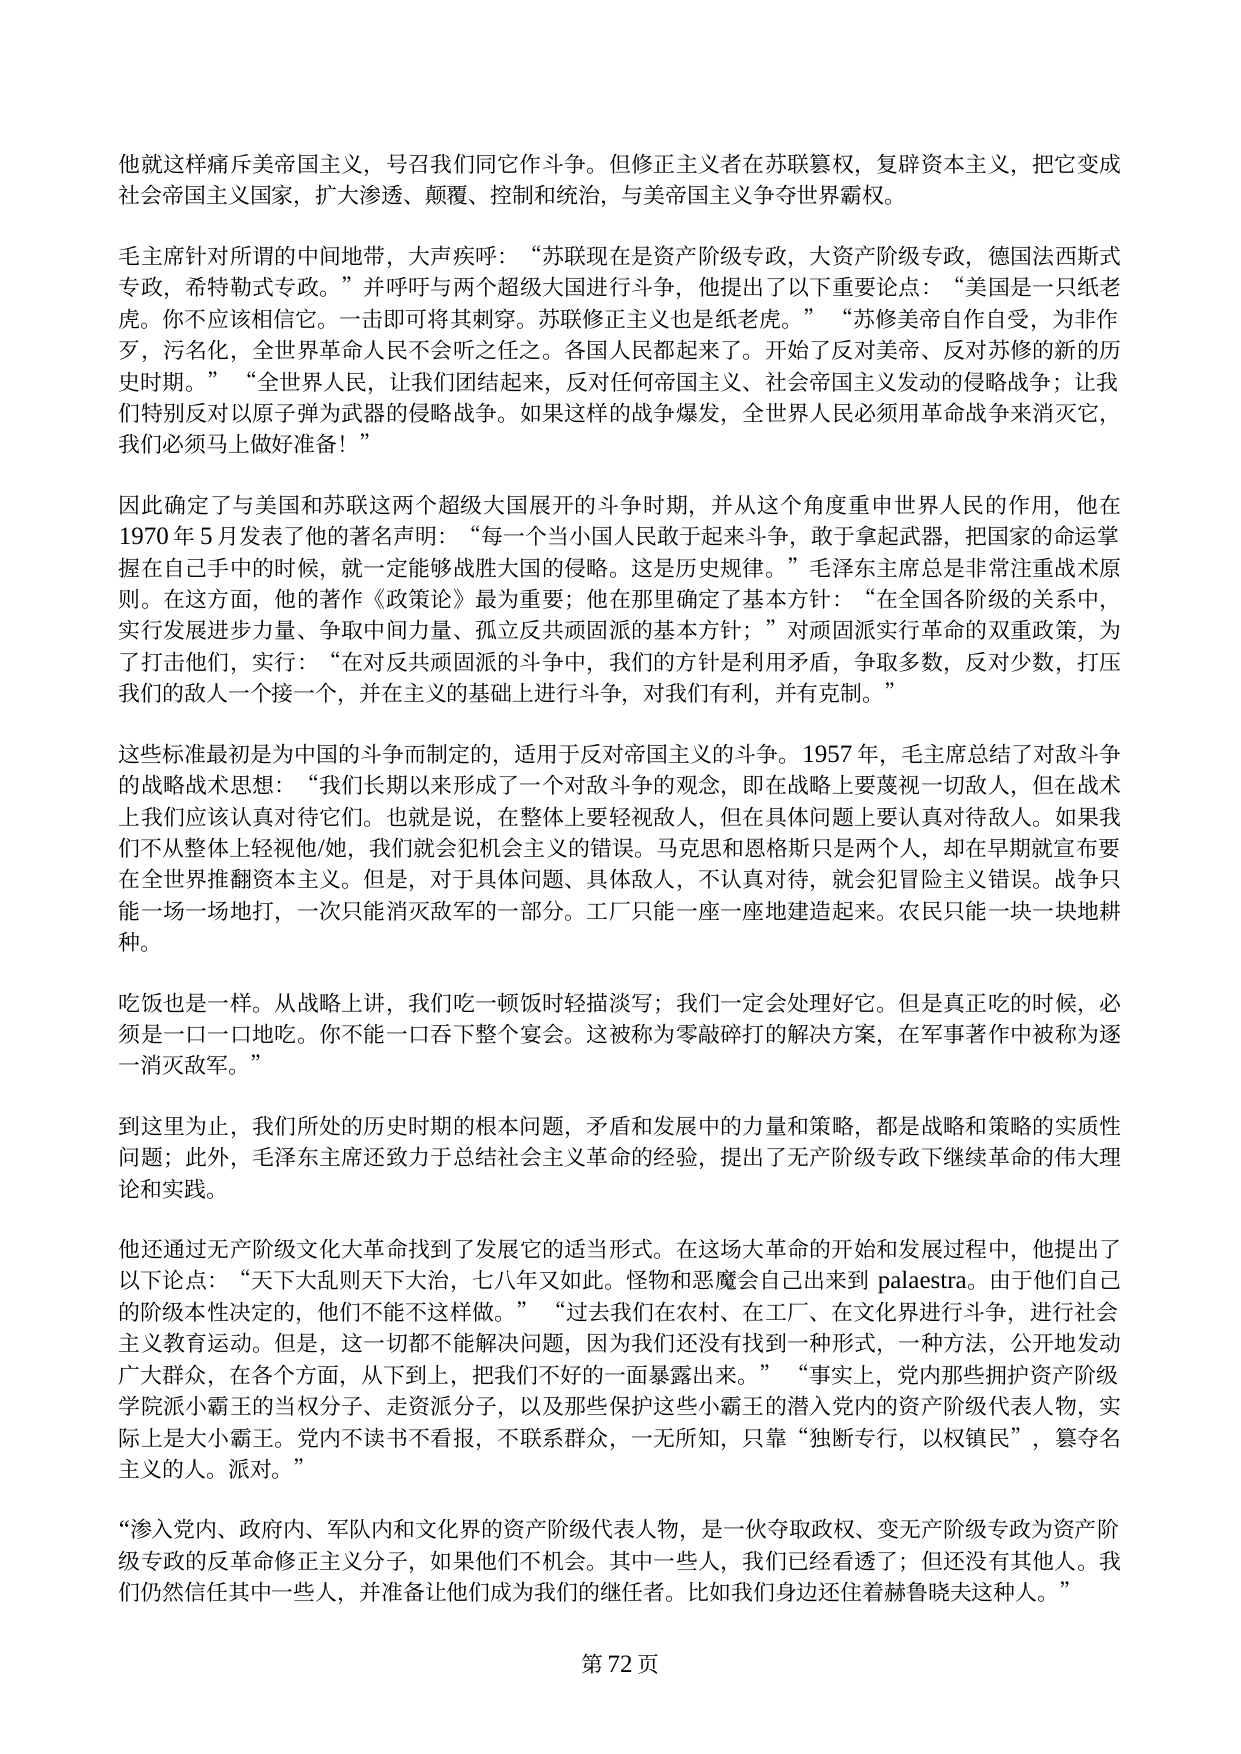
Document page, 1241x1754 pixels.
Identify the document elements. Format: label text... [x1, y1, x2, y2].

text 他还通过无产阶级文化大革命找到了发展它的适当形式。在这场大革命的开始和发展过程中，他提出了以下论点：“天下大乱则天下大治，七八年又如此。怪物和恶魔会自己出来到 palaestra。由于他们自己的阶级本性决定的，他们不能不这样做。” “过去我们在农村、在工厂、在文化界进行斗争，进行社会主义教育运动。但是，这一切都不能解决问题，因为我们还没有找到一种形式，一种方法，公开地发动广大群众，在各个方面，从下到上，把我们不好的一面暴露出来。” “事实上，党内那些拥护资产阶级学院派小霸王的当权分子、走资派分子，以及那些保护这些小霸王的潜入党内的资产阶级代表人物，实际上是大小霸王。党内不读书不看报，不联系群众，一无所知，只靠“独断专行，以权镇民”，篡夺名主义的人。派对。” [118, 1232, 1122, 1484]
text 毛主席针对所谓的中间地带，大声疾呼：“苏联现在是资产阶级专政，大资产阶级专政，德国法西斯式专政，希特勒式专政。”并呼吁与两个超级大国进行斗争，他提出了以下重要论点：“美国是一只纸老虎。你不应该相信它。一击即可将其刺穿。苏联修正主义也是纸老虎。” “苏修美帝自作自受，为非作歹，污名化，全世界革命人民不会听之任之。各国人民都起来了。开始了反对美帝、反对苏修的新的历史时期。” “全世界人民，让我们团结起来，反对任何帝国主义、社会帝国主义发动的侵略战争；让我们特别反对以原子弹为武器的侵略战争。如果这样的战争爆发，全世界人民必须用革命战争来消灭它，我们必须马上做好准备！” [118, 239, 1122, 459]
text “渗入党内、政府内、军队内和文化界的资产阶级代表人物，是一伙夺取政权、变无产阶级专政为资产阶级专政的反革命修正主义分子，如果他们不机会。其中一些人，我们已经看透了；但还没有其他人。我们仍然信任其中一些人，并准备让他们成为我们的继任者。比如我们身边还住着赫鲁晓夫这种人。” [118, 1512, 1122, 1607]
text 他就这样痛斥美帝国主义，号召我们同它作斗争。但修正主义者在苏联篡权，复辟资本主义，把它变成社会帝国主义国家，扩大渗透、颠覆、控制和统治，与美帝国主义争夺世界霸权。 [118, 147, 1122, 210]
text 这些标准最初是为中国的斗争而制定的，适用于反对帝国主义的斗争。1957年，毛主席总结了对敌斗争的战略战术思想：“我们长期以来形成了一个对敌斗争的观念，即在战略上要蔑视一切敌人，但在战术上我们应该认真对待它们。也就是说，在整体上要轻视敌人，但在具体问题上要认真对待敌人。如果我们不从整体上轻视他/她，我们就会犯机会主义的错误。马克思和恩格斯只是两个人，却在早期就宣布要在全世界推翻资本主义。但是，对于具体问题、具体敌人，不认真对待，就会犯冒险主义错误。战争只能一场一场地打，一次只能消灭敌军的一部分。工厂只能一座一座地建造起来。农民只能一块一块地耕种。 [118, 737, 1122, 957]
text 因此确定了与美国和苏联这两个超级大国展开的斗争时期，并从这个角度重申世界人民的作用，他在1970年5月发表了他的著名声明：“每一个当小国人民敢于起来斗争，敢于拿起武器，把国家的命运掌握在自己手中的时候，就一定能够战胜大国的侵略。这是历史规律。”毛泽东主席总是非常注重战术原则。在这方面，他的著作《政策论》最为重要；他在那里确定了基本方针：“在全国各阶级的关系中，实行发展进步力量、争取中间力量、孤立反共顽固派的基本方针；”对顽固派实行革命的双重政策，为了打击他们，实行：“在对反共顽固派的斗争中，我们的方针是利用矛盾，争取多数，反对少数，打压我们的敌人一个接一个，并在主义的基础上进行斗争，对我们有利，并有克制。” [118, 488, 1122, 708]
text 到这里为止，我们所处的历史时期的根本问题，矛盾和发展中的力量和策略，都是战略和策略的实质性问题；此外，毛泽东主席还致力于总结社会主义革命的经验，提出了无产阶级专政下继续革命的伟大理论和实践。 [118, 1109, 1122, 1203]
text 吃饭也是一样。从战略上讲，我们吃一顿饭时轻描淡写；我们一定会处理好它。但是真正吃的时候，必须是一口一口地吃。你不能一口吞下整个宴会。这被称为零敲碎打的解决方案，在军事著作中被称为逐一消灭敌军。” [118, 986, 1122, 1080]
